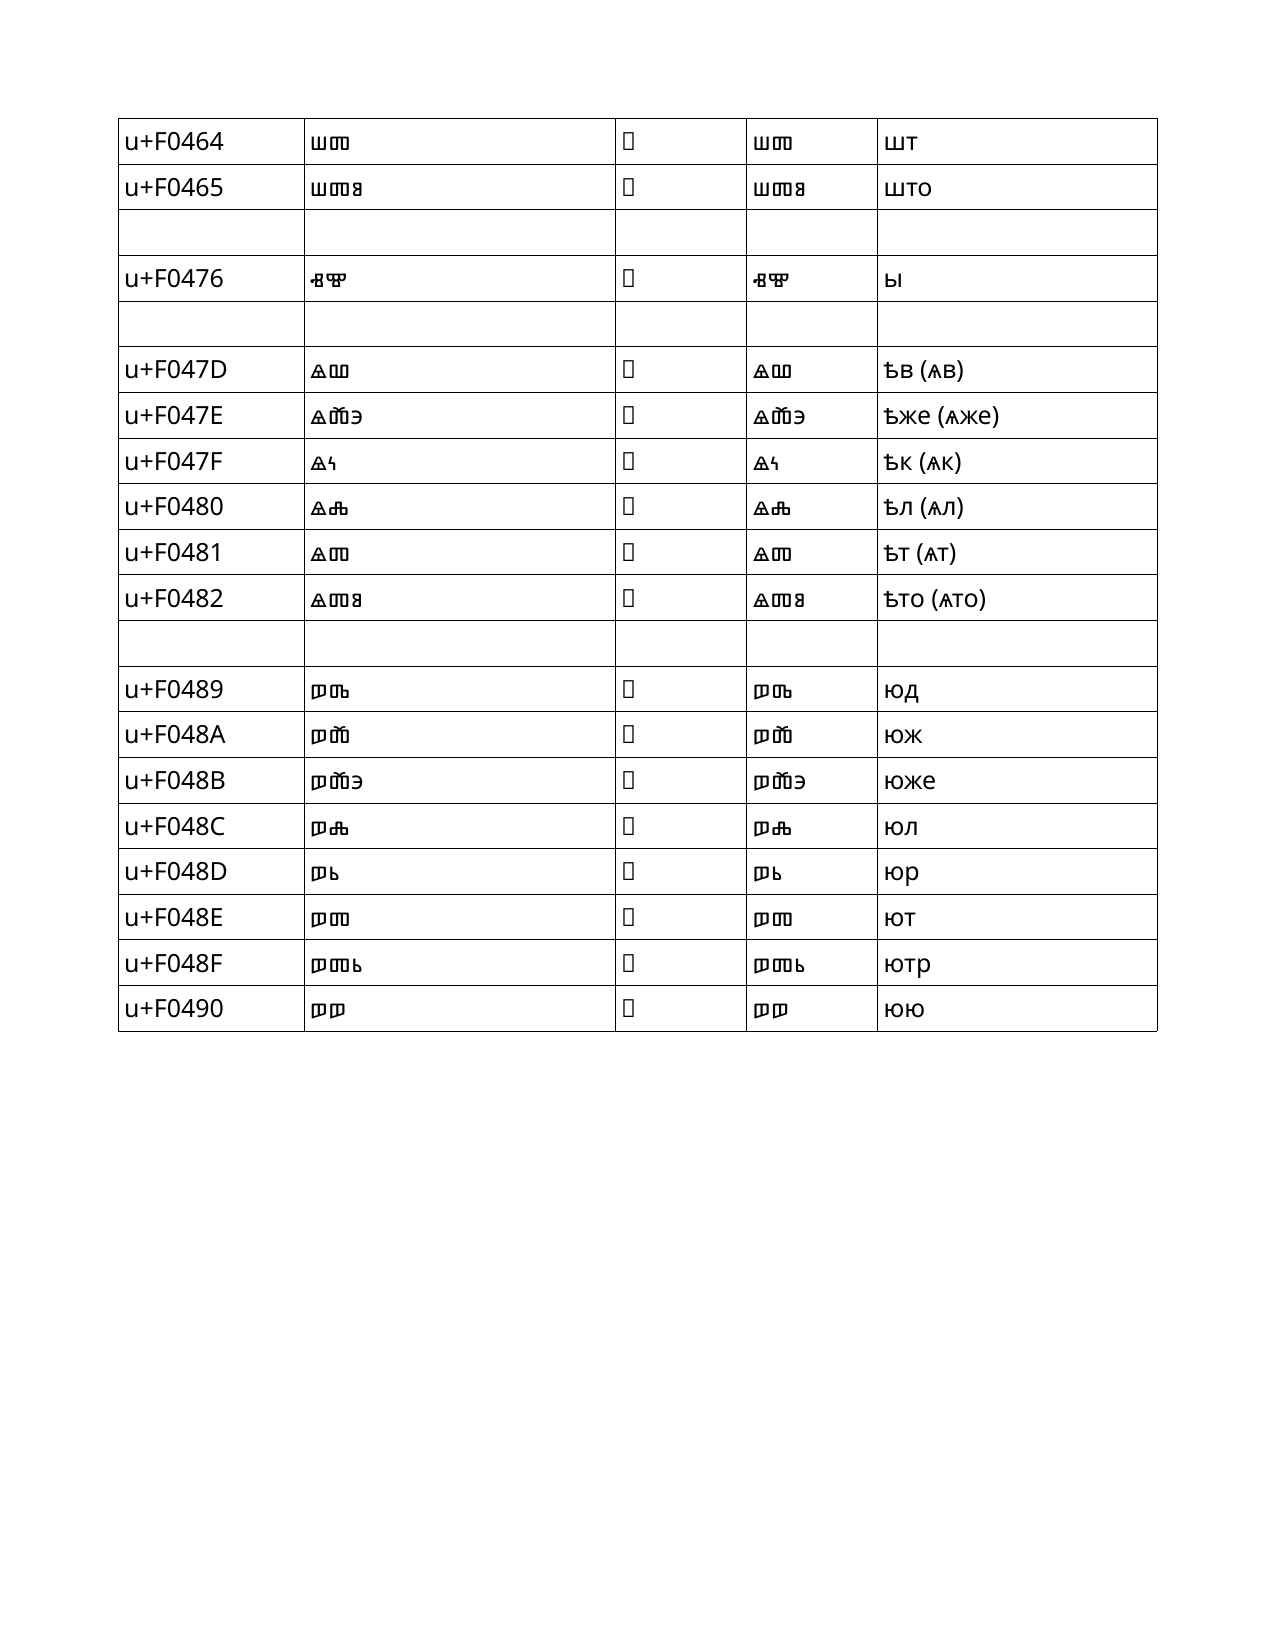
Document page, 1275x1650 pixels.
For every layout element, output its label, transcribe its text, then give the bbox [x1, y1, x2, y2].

table_cell ѣто (ѧто) [878, 575, 1157, 620]
table_cell [616, 621, 746, 666]
table_cell ⱓⱅⱃ [305, 940, 615, 985]
table_cell 󰒌 [616, 804, 746, 848]
table_cell ⱎⱅⱁ [747, 165, 877, 209]
table_cell ѣже (ѧже) [878, 393, 1157, 437]
table_cell 󰒍 [616, 849, 746, 894]
table_cell ⱓⱃ [305, 849, 615, 894]
table_cell u+F0489 [119, 667, 304, 711]
table_cell [878, 210, 1157, 255]
table_cell 󰒊 [616, 712, 746, 757]
table_cell ⱓⰶ [747, 712, 877, 757]
table_cell ⱐⰺ [747, 256, 877, 301]
table_cell u+F0490 [119, 986, 304, 1031]
table_cell ⱓⰴ [747, 667, 877, 711]
table_cell ы [878, 256, 1157, 301]
table_cell ⱑⱅ [305, 530, 615, 574]
table_cell ⱓⰾ [747, 804, 877, 848]
table_cell 󰒂 [616, 575, 746, 620]
table_cell [878, 302, 1157, 346]
table_cell ⱎⱅ [305, 119, 615, 164]
table_cell [747, 302, 877, 346]
table_cell [616, 210, 746, 255]
table_cell ⱓⰴ [305, 667, 615, 711]
table_cell ⱑⱅⱁ [747, 575, 877, 620]
table_cell ⱓⰶ [305, 712, 615, 757]
table_cell 󰒐 [616, 986, 746, 1031]
table_cell юже [878, 758, 1157, 802]
table_cell ѣт (ѧт) [878, 530, 1157, 574]
table_cell 󰑶 [616, 256, 746, 301]
table_cell ⱓⰶⰵ [747, 758, 877, 802]
table_cell ѣв (ѧв) [878, 347, 1157, 392]
table_cell u+F0482 [119, 575, 304, 620]
table_cell u+F048D [119, 849, 304, 894]
table_cell ⱑⰶⰵ [305, 393, 615, 437]
table_cell ⱑⰾ [305, 484, 615, 529]
table_cell 󰒎 [616, 895, 746, 939]
table_cell ⱑⰽ [305, 439, 615, 483]
table_cell u+F048C [119, 804, 304, 848]
table_cell u+F048F [119, 940, 304, 985]
table_cell ют [878, 895, 1157, 939]
table_cell юл [878, 804, 1157, 848]
table_cell ⱓⱓ [305, 986, 615, 1031]
table_cell ⱑⰽ [747, 439, 877, 483]
table_cell u+F047E [119, 393, 304, 437]
table_cell ⱐⰺ [305, 256, 615, 301]
table_cell ⱑⰶⰵ [747, 393, 877, 437]
table_cell [305, 210, 615, 255]
table_cell [747, 621, 877, 666]
table_cell 󰒉 [616, 667, 746, 711]
table_cell u+F047D [119, 347, 304, 392]
table_cell ѣк (ѧк) [878, 439, 1157, 483]
table_cell 󰑿 [616, 439, 746, 483]
table_cell ⱓⱅ [747, 895, 877, 939]
table_cell ⱑⱅ [747, 530, 877, 574]
table_cell [305, 302, 615, 346]
table_cell ⱎⱅ [747, 119, 877, 164]
table_cell ⱓⰶⰵ [305, 758, 615, 802]
table_cell u+F047F [119, 439, 304, 483]
table_cell [119, 302, 304, 346]
table_cell 󰒀 [616, 484, 746, 529]
table_cell 󰑥 [616, 165, 746, 209]
table_cell юж [878, 712, 1157, 757]
table_cell u+F0464 [119, 119, 304, 164]
table_cell ютр [878, 940, 1157, 985]
table_cell u+F0476 [119, 256, 304, 301]
table_cell 󰒁 [616, 530, 746, 574]
table_cell шт [878, 119, 1157, 164]
table_cell u+F048A [119, 712, 304, 757]
table_cell u+F048B [119, 758, 304, 802]
table_cell [305, 621, 615, 666]
table_cell 󰒏 [616, 940, 746, 985]
table_cell 󰑾 [616, 393, 746, 437]
table_cell 󰒋 [616, 758, 746, 802]
table_cell юр [878, 849, 1157, 894]
table_cell юю [878, 986, 1157, 1031]
table_cell ⱓⱅ [305, 895, 615, 939]
table_cell u+F048E [119, 895, 304, 939]
table_cell 󰑤 [616, 119, 746, 164]
table_cell [747, 210, 877, 255]
table_cell ѣл (ѧл) [878, 484, 1157, 529]
table_cell u+F0481 [119, 530, 304, 574]
table_cell u+F0480 [119, 484, 304, 529]
table_cell ⱓⱅⱃ [747, 940, 877, 985]
table_cell ⱑⰲ [747, 347, 877, 392]
table_cell [119, 621, 304, 666]
table_cell ⱑⰲ [305, 347, 615, 392]
table_cell [878, 621, 1157, 666]
table_cell ⱎⱅⱁ [305, 165, 615, 209]
table_cell 󰑽 [616, 347, 746, 392]
table_cell што [878, 165, 1157, 209]
table_cell ⱓⰾ [305, 804, 615, 848]
table_cell ⱓⱃ [747, 849, 877, 894]
table_cell юд [878, 667, 1157, 711]
table_cell u+F0465 [119, 165, 304, 209]
table_cell [119, 210, 304, 255]
table_cell [616, 302, 746, 346]
table_cell ⱓⱓ [747, 986, 877, 1031]
table_cell ⱑⱅⱁ [305, 575, 615, 620]
table_cell ⱑⰾ [747, 484, 877, 529]
